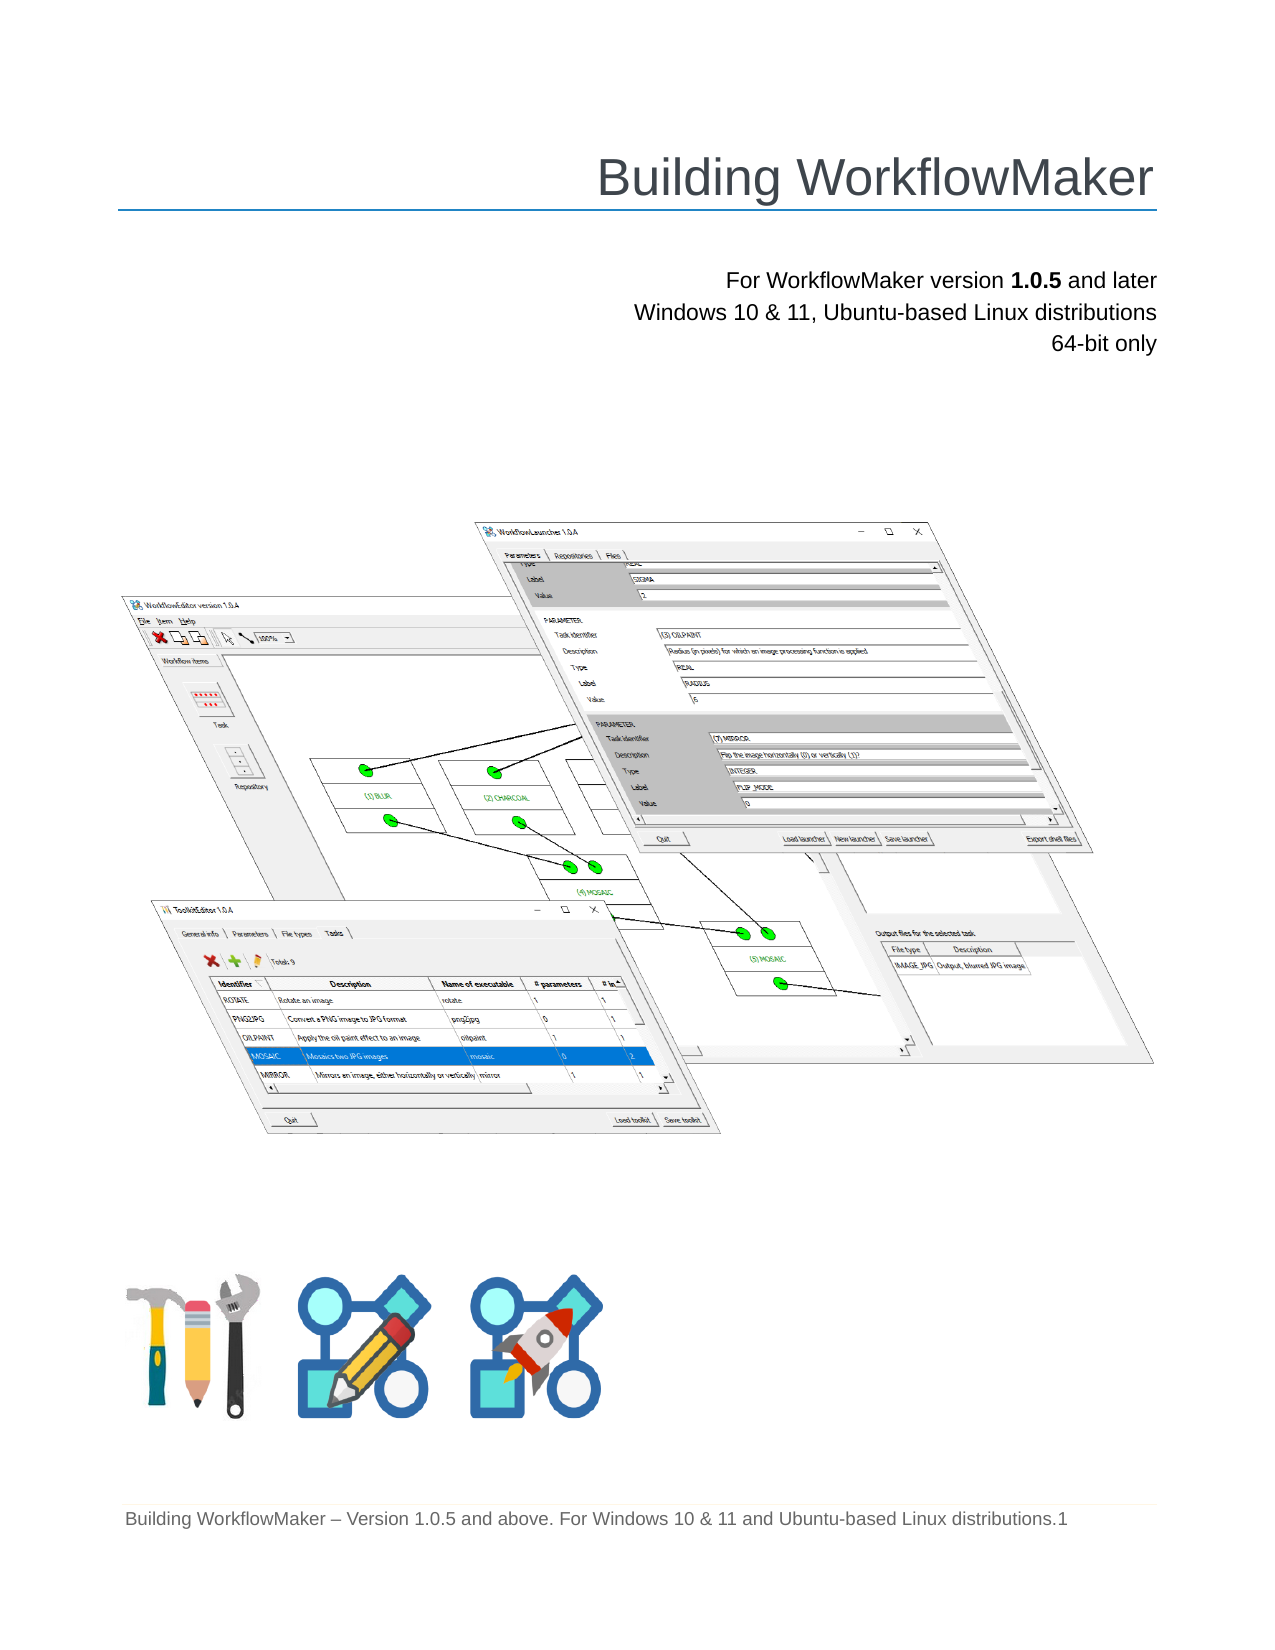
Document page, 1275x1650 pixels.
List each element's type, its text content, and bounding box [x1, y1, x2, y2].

picture [118, 1267, 603, 1426]
text 64-bit only [118, 330, 1157, 357]
picture [121, 522, 1154, 1134]
text For WorkflowMaker version 1.0.5 and later [118, 267, 1157, 293]
text Windows 10 & 11, Ubuntu-based Linux distributions [118, 299, 1157, 325]
title Building WorkflowMaker [118, 143, 1157, 209]
